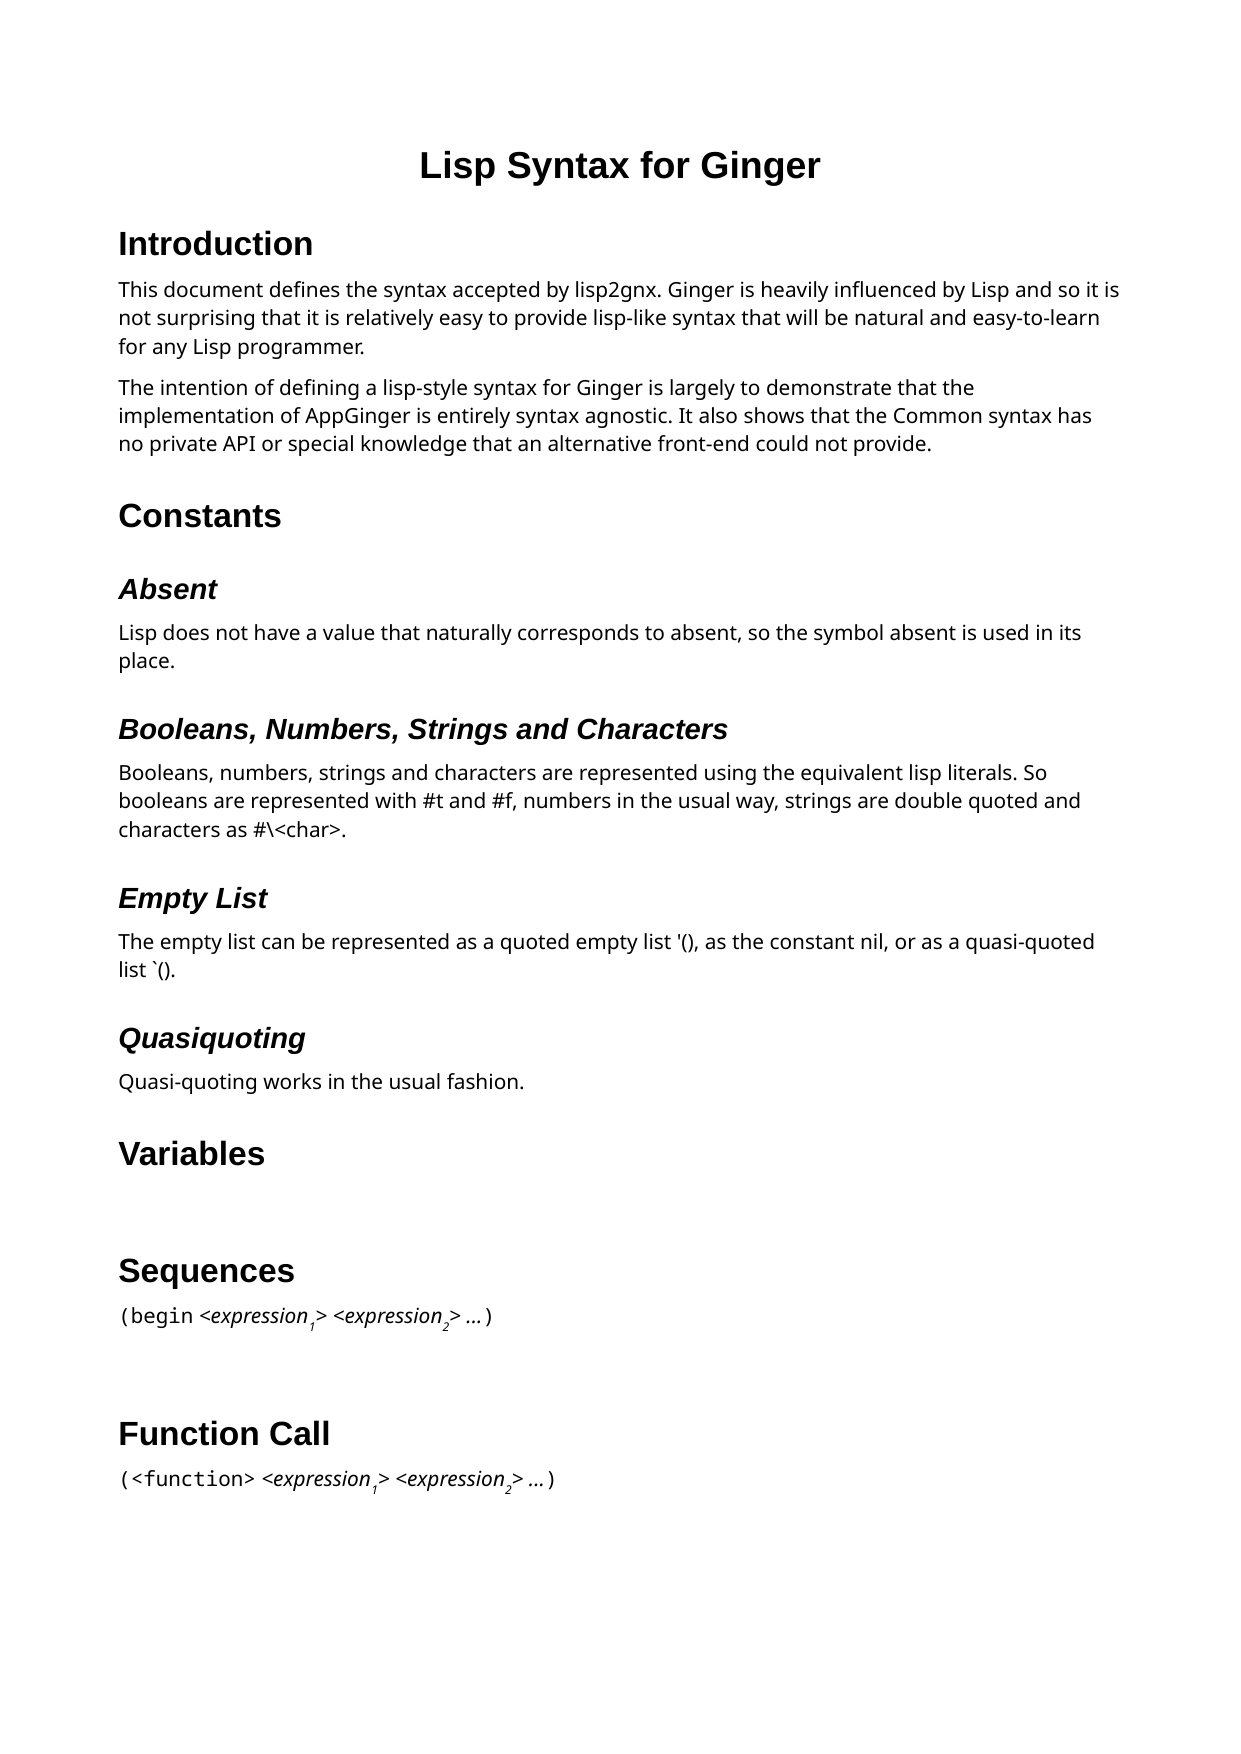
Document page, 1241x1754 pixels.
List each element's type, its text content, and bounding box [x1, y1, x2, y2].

subtitle Constants [118, 496, 1122, 534]
text (<function> <expression1> <expression2> ...) [118, 1464, 1122, 1498]
text The empty list can be represented as a quoted empty list '(), as the constant nil, or as a quasi-quoted list `(). [118, 927, 1122, 984]
text The intention of defining a lisp-style syntax for Ginger is largely to demonstrate that the implementation of AppGinger is entirely syntax agnostic. It also shows that the Common syntax has no private API or special knowledge that an alternative front-end could not provide. [118, 373, 1122, 458]
subtitle Sequences [118, 1250, 1122, 1289]
text Quasi-quoting works in the usual fashion. [118, 1067, 1122, 1096]
text Booleans, numbers, strings and characters are represented using the equivalent lisp literals. So booleans are represented with #t and #f, numbers in the usual way, strings are double quoted and characters as #\<char>. [118, 758, 1122, 843]
text (begin <expression1> <expression2> ...) [118, 1302, 1122, 1335]
subtitle Absent [118, 572, 1122, 605]
subtitle Function Call [118, 1413, 1122, 1452]
text This document defines the syntax accepted by lisp2gnx. Ginger is heavily influenced by Lisp and so it is not surprising that it is relatively easy to provide lisp-like syntax that will be natural and easy-to-learn for any Lisp programmer. [118, 275, 1122, 360]
subtitle Introduction [118, 224, 1122, 262]
title Lisp Syntax for Ginger [118, 143, 1122, 186]
text Lisp does not have a value that naturally corresponds to absent, so the symbol absent is used in its place. [118, 618, 1122, 674]
subtitle Empty List [118, 881, 1122, 914]
subtitle Variables [118, 1133, 1122, 1172]
subtitle Booleans, Numbers, Strings and Characters [118, 712, 1122, 746]
subtitle Quasiquoting [118, 1021, 1122, 1055]
